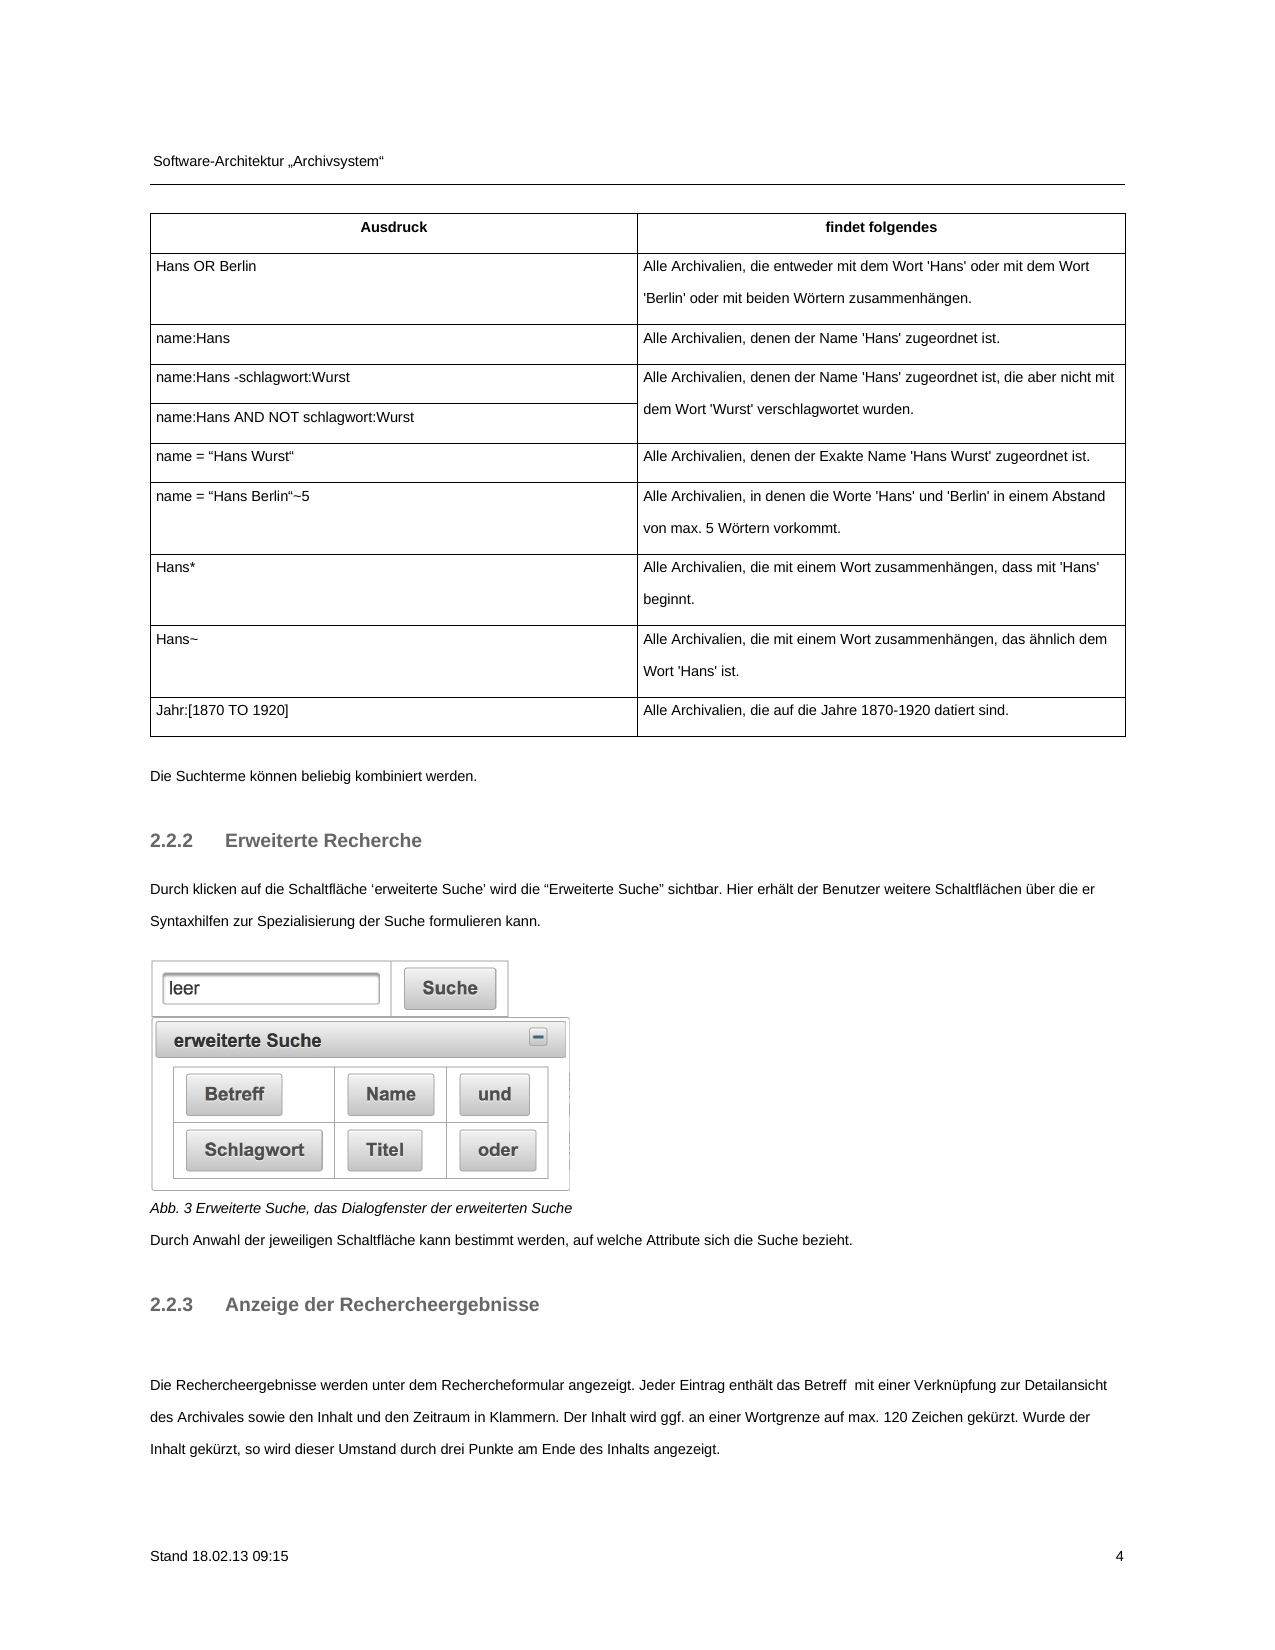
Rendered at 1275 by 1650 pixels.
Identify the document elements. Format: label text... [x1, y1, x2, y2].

table_cell Hans~ [151, 626, 637, 697]
table_cell Alle Archivalien, denen der Exakte Name 'Hans Wurst' zugeordnet ist. [638, 444, 1125, 482]
table_cell name:Hans [151, 325, 637, 364]
table_cell name:Hans -schlagwort:Wurst [151, 365, 637, 403]
table_cell Alle Archivalien, die entweder mit dem Wort 'Hans' oder mit dem Wort 'Berlin' oder mit beiden Wörtern zusammenhängen. [638, 254, 1125, 324]
text Abb. 3 Erweiterte Suche, das Dialogfenster der erweiterten Suche [150, 1200, 1125, 1228]
text Durch klicken auf die Schaltfläche ‘erweiterte Suche’ wird die “Erweiterte Suche” sichtbar. Hier erhält der Benutzer weitere Schaltflächen über die er Syntaxhilfen zur Spezialisierung der Suche formulieren kann. [150, 881, 1125, 941]
table_cell Alle Archivalien, in denen die Worte 'Hans' und 'Berlin' in einem Abstand von max. 5 Wörtern vorkommt. [638, 483, 1125, 554]
table_cell Alle Archivalien, die auf die Jahre 1870-1920 datiert sind. [638, 698, 1125, 736]
table_cell Jahr:[1870 TO 1920] [151, 698, 637, 736]
table_cell Hans* [151, 555, 637, 625]
table_cell Alle Archivalien, die mit einem Wort zusammenhängen, dass mit 'Hans' beginnt. [638, 555, 1125, 625]
subtitle Erweiterte Recherche [150, 830, 1125, 867]
table_header findet folgendes [638, 214, 1125, 253]
subtitle Anzeige der Rechercheergebnisse [150, 1294, 1125, 1331]
text Durch Anwahl der jeweiligen Schaltfläche kann bestimmt werden, auf welche Attribute sich die Suche bezieht. [150, 1232, 1125, 1260]
table_cell Alle Archivalien, die mit einem Wort zusammenhängen, das ähnlich dem Wort 'Hans' ist. [638, 626, 1125, 697]
table_cell name = “Hans Wurst“ [151, 444, 637, 482]
table_cell Hans OR Berlin [151, 254, 637, 324]
picture [150, 960, 572, 1192]
table_cell Alle Archivalien, denen der Name 'Hans' zugeordnet ist. [638, 325, 1125, 364]
table_header Ausdruck [151, 214, 637, 253]
text Die Suchterme können beliebig kombiniert werden. [150, 769, 1125, 797]
text Die Rechercheergebnisse werden unter dem Rechercheformular angezeigt. Jeder Eintrag enthält das Betreff mit einer Verknüpfung zur Detailansicht des Archivales sowie den Inhalt und den Zeitraum in Klammern. Der Inhalt wird ggf. an einer Wortgrenze auf max. 120 Zeichen gekürzt. Wurde der Inhalt gekürzt, so wird dieser Umstand durch drei Punkte am Ende des Inhalts angezeigt. [150, 1377, 1125, 1469]
table_cell name = “Hans Berlin“~5 [151, 483, 637, 554]
table_cell name:Hans AND NOT schlagwort:Wurst [151, 404, 637, 443]
table_cell Alle Archivalien, denen der Name 'Hans' zugeordnet ist, die aber nicht mit dem Wort 'Wurst' verschlagwortet wurden. [638, 365, 1125, 443]
